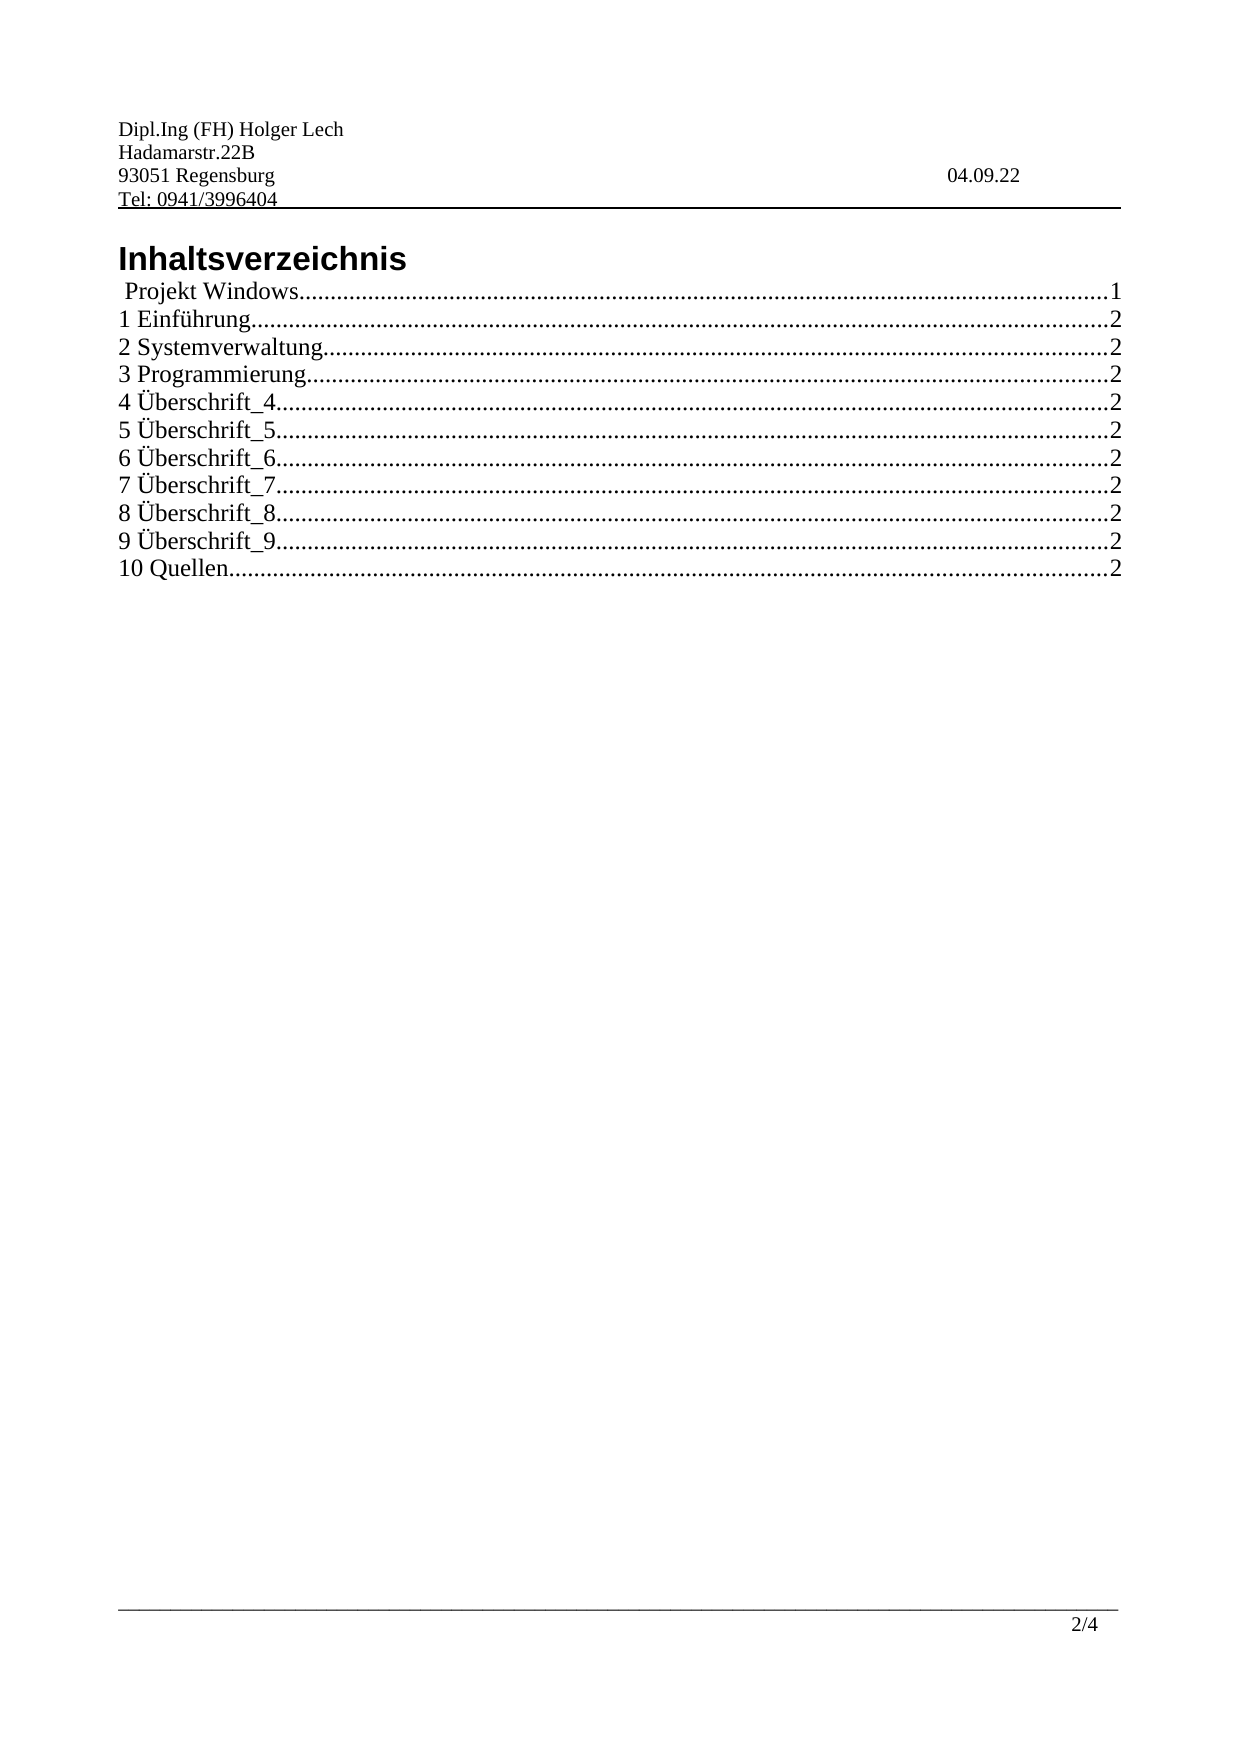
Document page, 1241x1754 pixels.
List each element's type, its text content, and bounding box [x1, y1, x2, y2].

text Projekt Windows 1 [118, 277, 1122, 305]
text 3 Programmierung 2 [118, 361, 1122, 388]
text 8 Überschrift_8 2 [118, 499, 1122, 527]
text 5 Überschrift_5 2 [118, 416, 1122, 444]
text 6 Überschrift_6 2 [118, 444, 1122, 471]
text 9 Überschrift_9 2 [118, 527, 1122, 554]
text 1 Einführung 2 [118, 305, 1122, 333]
text 2 Systemverwaltung 2 [118, 333, 1122, 361]
text 10 Quellen 2 [118, 554, 1122, 582]
text 4 Überschrift_4 2 [118, 388, 1122, 416]
text 7 Überschrift_7 2 [118, 471, 1122, 499]
subtitle Inhaltsverzeichnis [118, 240, 1122, 277]
